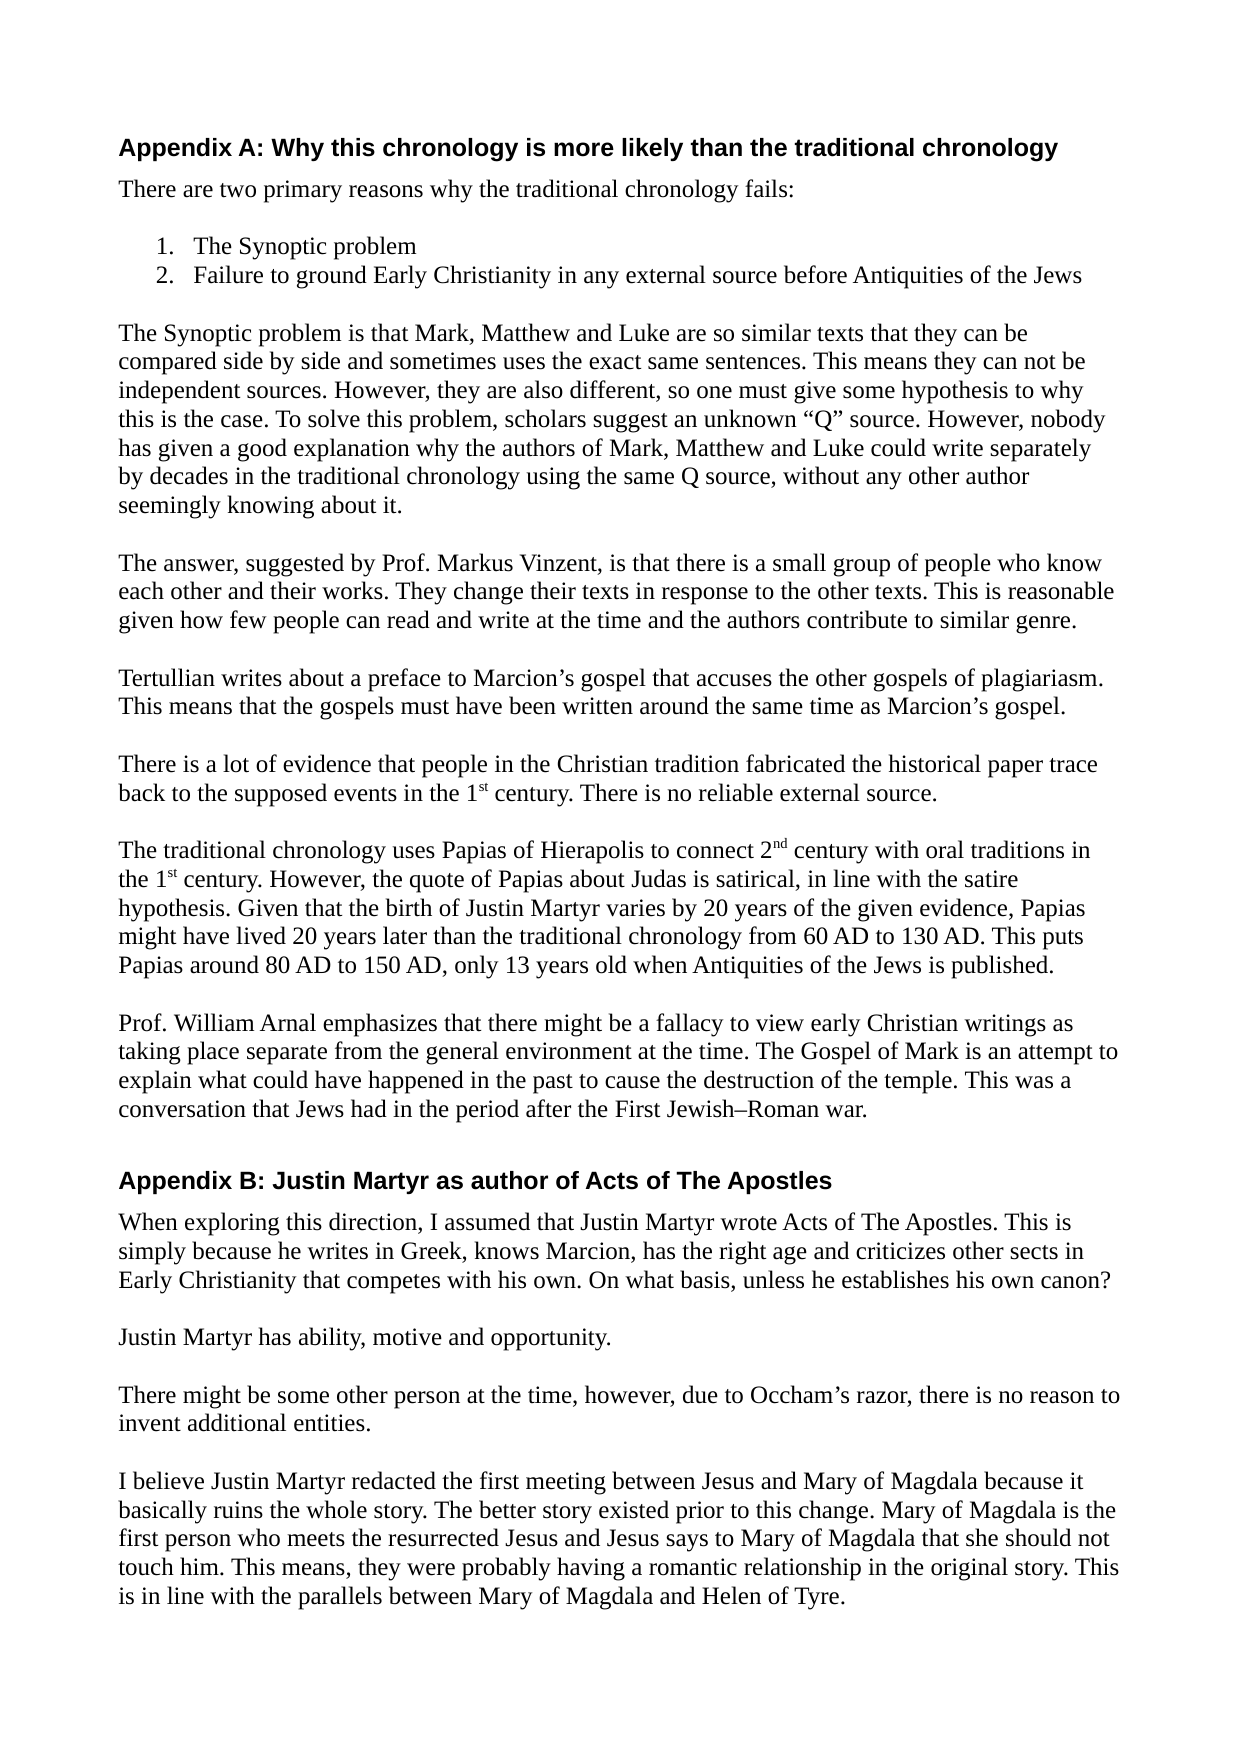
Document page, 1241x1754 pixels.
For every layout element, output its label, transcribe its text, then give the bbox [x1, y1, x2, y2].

subtitle Appendix A: Why this chronology is more likely than the traditional chronology [118, 133, 1122, 161]
text I believe Justin Martyr redacted the first meeting between Jesus and Mary of Magdala because it basically ruins the whole story. The better story existed prior to this change. Mary of Magdala is the first person who meets the resurrected Jesus and Jesus says to Mary of Magdala that she should not touch him. This means, they were probably having a romantic relationship in the original story. This is in line with the parallels between Mary of Magdala and Helen of Tyre. [118, 1466, 1122, 1610]
list The Synoptic problem [156, 231, 1122, 260]
text There might be some other person at the time, however, due to Occham’s razor, there is no reason to invent additional entities. [118, 1380, 1122, 1437]
text The answer, suggested by Prof. Markus Vinzent, is that there is a small group of people who know each other and their works. They change their texts in response to the other texts. This is reasonable given how few people can read and write at the time and the authors contribute to similar genre. [118, 548, 1122, 634]
text Prof. William Arnal emphasizes that there might be a fallacy to view early Christian writings as taking place separate from the general environment at the time. The Gospel of Mark is an attempt to explain what could have happened in the past to cause the destruction of the temple. This was a conversation that Jews had in the period after the First Jewish–Roman war. [118, 1008, 1122, 1123]
list Failure to ground Early Christianity in any external source before Antiquities of the Jews [156, 260, 1122, 289]
text There is a lot of evidence that people in the Christian tradition fabricated the historical paper trace back to the supposed events in the 1st century. There is no reliable external source. [118, 749, 1122, 806]
text Tertullian writes about a preface to Marcion’s gospel that accuses the other gospels of plagiariasm. This means that the gospels must have been written around the same time as Marcion’s gospel. [118, 663, 1122, 720]
text Justin Martyr has ability, motive and opportunity. [118, 1322, 1122, 1351]
text There are two primary reasons why the traditional chronology fails: [118, 174, 1122, 203]
text When exploring this direction, I assumed that Justin Martyr wrote Acts of The Apostles. This is simply because he writes in Greek, knows Marcion, has the right age and criticizes other sects in Early Christianity that competes with his own. On what basis, unless he establishes his own canon? [118, 1207, 1122, 1293]
text The traditional chronology uses Papias of Hierapolis to connect 2nd century with oral traditions in the 1st century. However, the quote of Papias about Judas is satirical, in line with the satire hypothesis. Given that the birth of Justin Martyr varies by 20 years of the given evidence, Papias might have lived 20 years later than the traditional chronology from 60 AD to 130 AD. This puts Papias around 80 AD to 150 AD, only 13 years old when Antiquities of the Jews is published. [118, 835, 1122, 979]
text The Synoptic problem is that Mark, Matthew and Luke are so similar texts that they can be compared side by side and sometimes uses the exact same sentences. This means they can not be independent sources. However, they are also different, so one must give some hypothesis to why this is the case. To solve this problem, scholars suggest an unknown “Q” source. However, nobody has given a good explanation why the authors of Mark, Matthew and Luke could write separately by decades in the traditional chronology using the same Q source, without any other author seemingly knowing about it. [118, 318, 1122, 519]
subtitle Appendix B: Justin Martyr as author of Acts of The Apostles [118, 1166, 1122, 1195]
